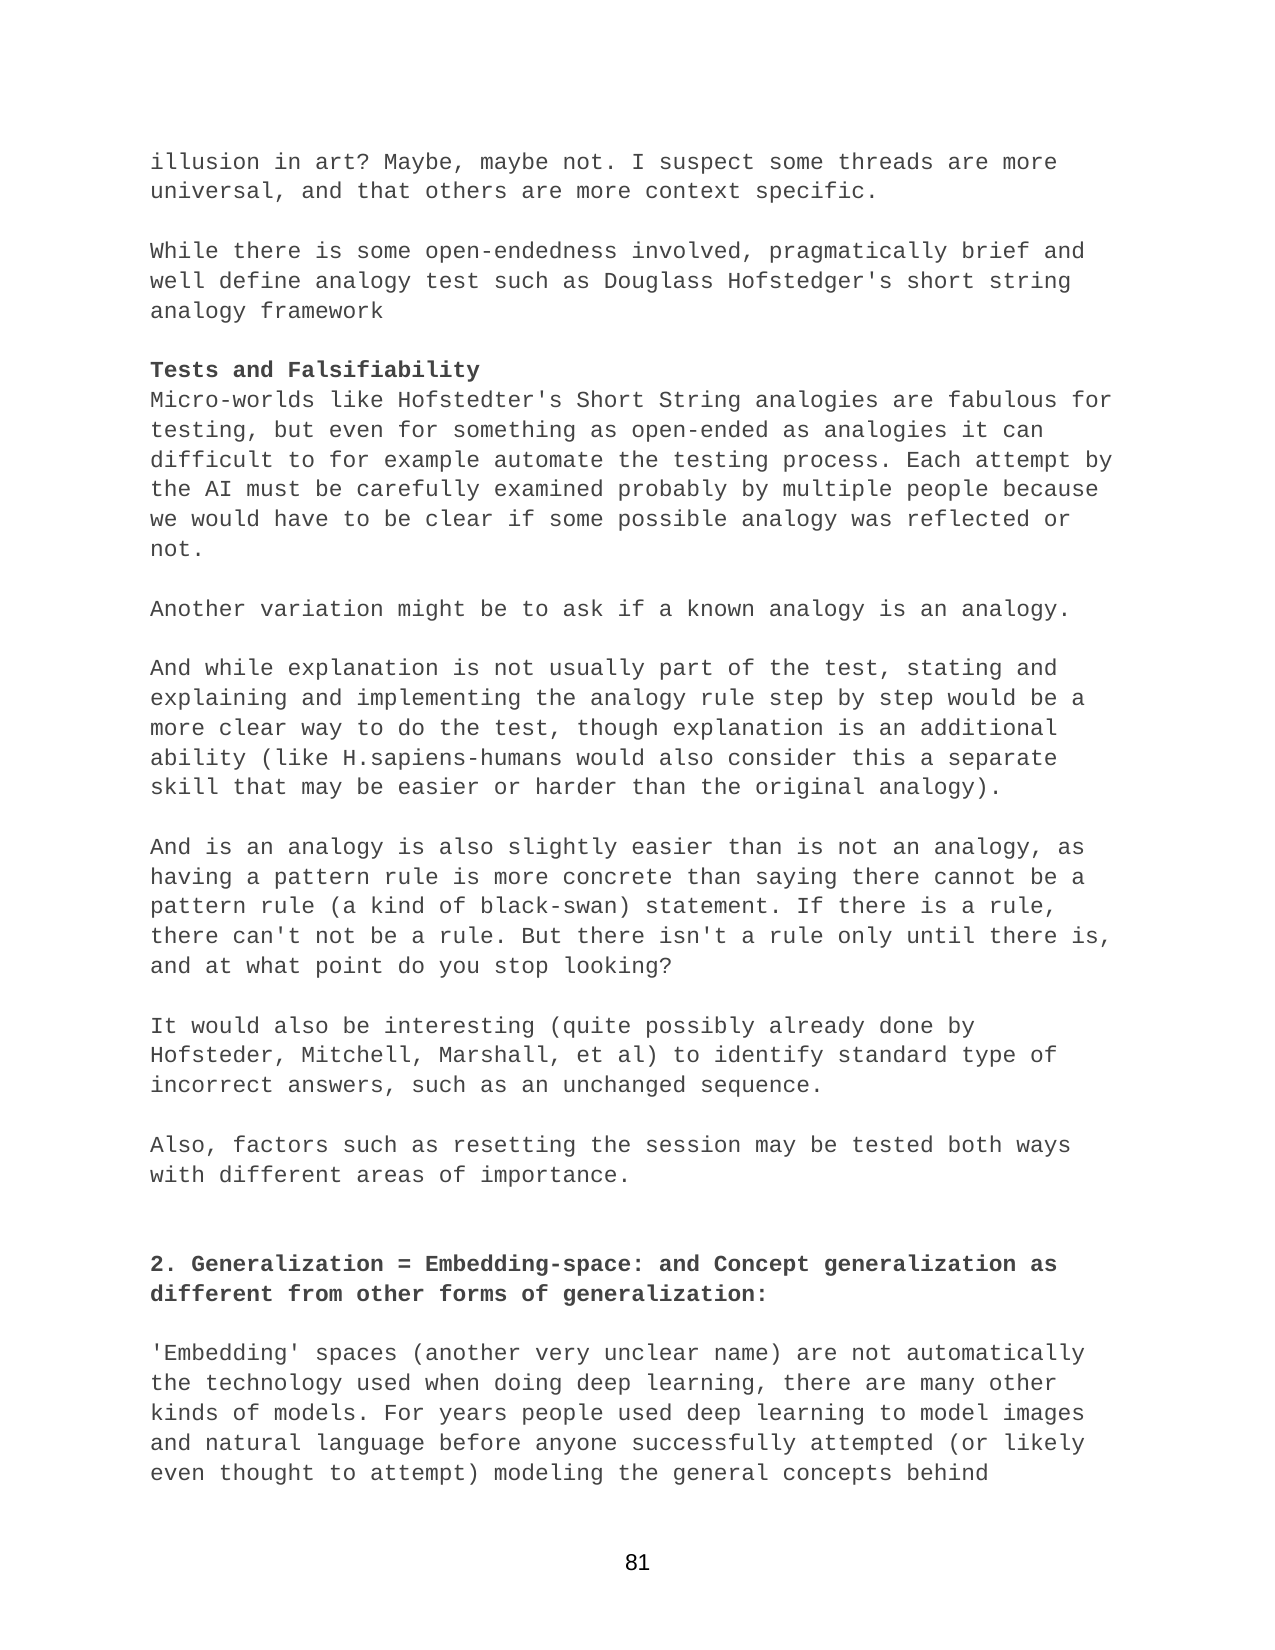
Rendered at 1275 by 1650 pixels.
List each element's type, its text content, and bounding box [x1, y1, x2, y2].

text And while explanation is not usually part of the test, stating and explaining and implementing the analogy rule step by step would be a more clear way to do the test, though explanation is an additional ability (like H.sapiens-humans would also consider this a separate skill that may be easier or harder than the original analogy). [150, 656, 1125, 802]
text Tests and Falsifiability [150, 358, 1125, 384]
text Micro-worlds like Hofstedter's Short String analogies are fabulous for testing, but even for something as open-ended as analogies it can difficult to for example automate the testing process. Each attempt by the AI must be carefully examined probably by multiple people because we would have to be clear if some possible analogy was reflected or not. [150, 388, 1125, 563]
text 'Embedding' spaces (another very unclear name) are not automatically the technology used when doing deep learning, there are many other kinds of models. For years people used deep learning to model images and natural language before anyone successfully attempted (or likely even thought to attempt) modeling the general concepts behind [150, 1342, 1125, 1487]
text 2. Generalization = Embedding-space: and Concept generalization as different from other forms of generalization: [150, 1252, 1125, 1308]
text It would also be interesting (quite possibly already done by Hofsteder, Mitchell, Marshall, et al) to identify standard type of incorrect answers, such as an unchanged sequence. [150, 1014, 1125, 1099]
text Also, factors such as resetting the session may be tested both ways with different areas of importance. [150, 1133, 1125, 1189]
text Another variation might be to ask if a known analogy is an analogy. [150, 597, 1125, 623]
text illusion in art? Maybe, maybe not. I suspect some threads are more universal, and that others are more context specific. [150, 150, 1125, 206]
text And is an analogy is also slightly easier than is not an analogy, as having a pattern rule is more concrete than saying there cannot be a pattern rule (a kind of black-swan) statement. If there is a rule, there can't not be a rule. But there isn't a rule only until there is, and at what point do you stop looking? [150, 835, 1125, 980]
text While there is some open-endedness involved, pragmatically brief and well define analogy test such as Douglass Hofstedger's short string analogy framework [150, 239, 1125, 325]
